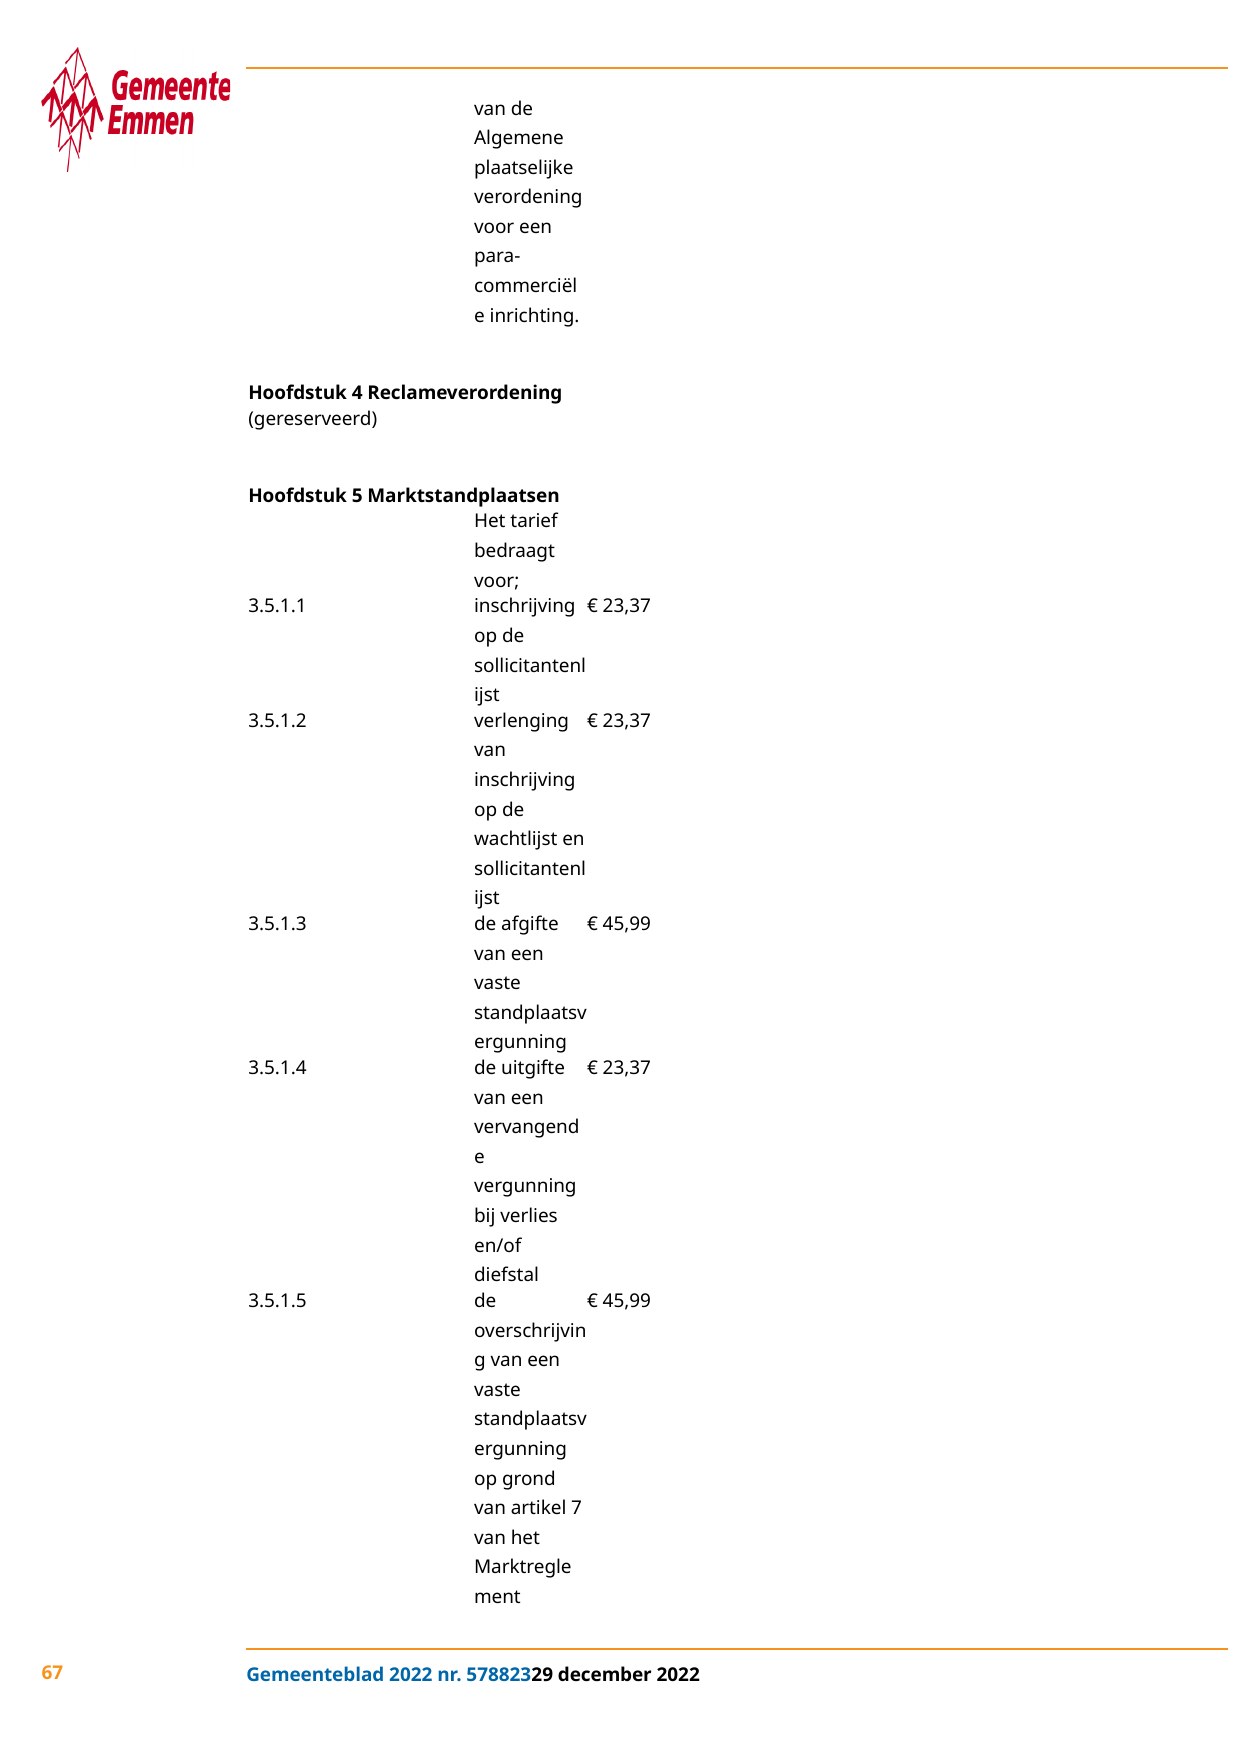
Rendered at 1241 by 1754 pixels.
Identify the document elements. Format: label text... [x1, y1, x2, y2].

table_cell [700, 707, 813, 910]
table_cell [587, 328, 700, 353]
table_cell [587, 482, 700, 508]
table_cell [474, 431, 587, 456]
table_cell (gereserveerd) [248, 405, 474, 431]
table_cell [587, 456, 700, 482]
table_cell [361, 707, 474, 910]
table_cell € 23,37 [587, 1054, 700, 1287]
table_cell verlenging van inschrijving op de wachtlijst en sollicitantenlijst [474, 707, 587, 910]
table_cell [361, 593, 474, 707]
picture [41, 47, 231, 172]
table_cell [361, 95, 474, 328]
table_cell [700, 508, 813, 593]
table_cell [587, 353, 700, 379]
table_cell [248, 328, 361, 353]
table_cell € 23,37 [587, 707, 700, 910]
table_cell de uitgifte van een vervangende vergunning bij verlies en/of diefstal [474, 1054, 587, 1287]
table_cell de afgifte van een vaste standplaatsvergunning [474, 910, 587, 1054]
table_cell [700, 593, 813, 707]
table_cell inschrijving op de sollicitantenlijst [474, 593, 587, 707]
table_cell [248, 353, 587, 379]
table_cell € 23,37 [587, 593, 700, 707]
table_cell [587, 508, 700, 593]
table_cell [700, 1054, 813, 1287]
table_cell [700, 328, 813, 353]
table_cell [361, 508, 474, 593]
table_cell Hoofdstuk 5 Marktstandplaatsen [248, 482, 587, 508]
table_cell 3.5.1.3 [248, 910, 361, 1054]
table_cell [587, 405, 700, 431]
table_cell 3.5.1.2 [248, 707, 361, 910]
table_cell [361, 1054, 474, 1287]
table_cell [248, 508, 361, 593]
table_cell [700, 431, 813, 456]
table_cell [361, 431, 474, 456]
table_cell [587, 379, 700, 405]
table_cell [474, 405, 587, 431]
table_cell [361, 328, 474, 353]
table_cell [248, 95, 361, 328]
table_cell van de Algemene plaatselijke verordening voor een para-commerciële inrichting. [474, 95, 587, 328]
table_cell de overschrijving van een vaste standplaatsvergunning op grond van artikel 7 van het Marktreglement [474, 1287, 587, 1609]
table_cell [248, 456, 587, 482]
table_cell [587, 431, 700, 456]
table_cell € 45,99 [587, 1287, 700, 1609]
table_cell € 45,99 [587, 910, 700, 1054]
table_cell Hoofdstuk 4 Reclameverordening [248, 379, 587, 405]
table_cell [361, 1287, 474, 1609]
table_cell [700, 910, 813, 1054]
table_cell [587, 95, 700, 328]
table_cell [700, 1287, 813, 1609]
table_cell [248, 431, 361, 456]
table_cell [700, 95, 813, 328]
table_cell [361, 910, 474, 1054]
table_cell 3.5.1.5 [248, 1287, 361, 1609]
table_cell 3.5.1.1 [248, 593, 361, 707]
table_cell [474, 328, 587, 353]
table_cell 3.5.1.4 [248, 1054, 361, 1287]
table_cell Het tarief bedraagt voor; [474, 508, 587, 593]
